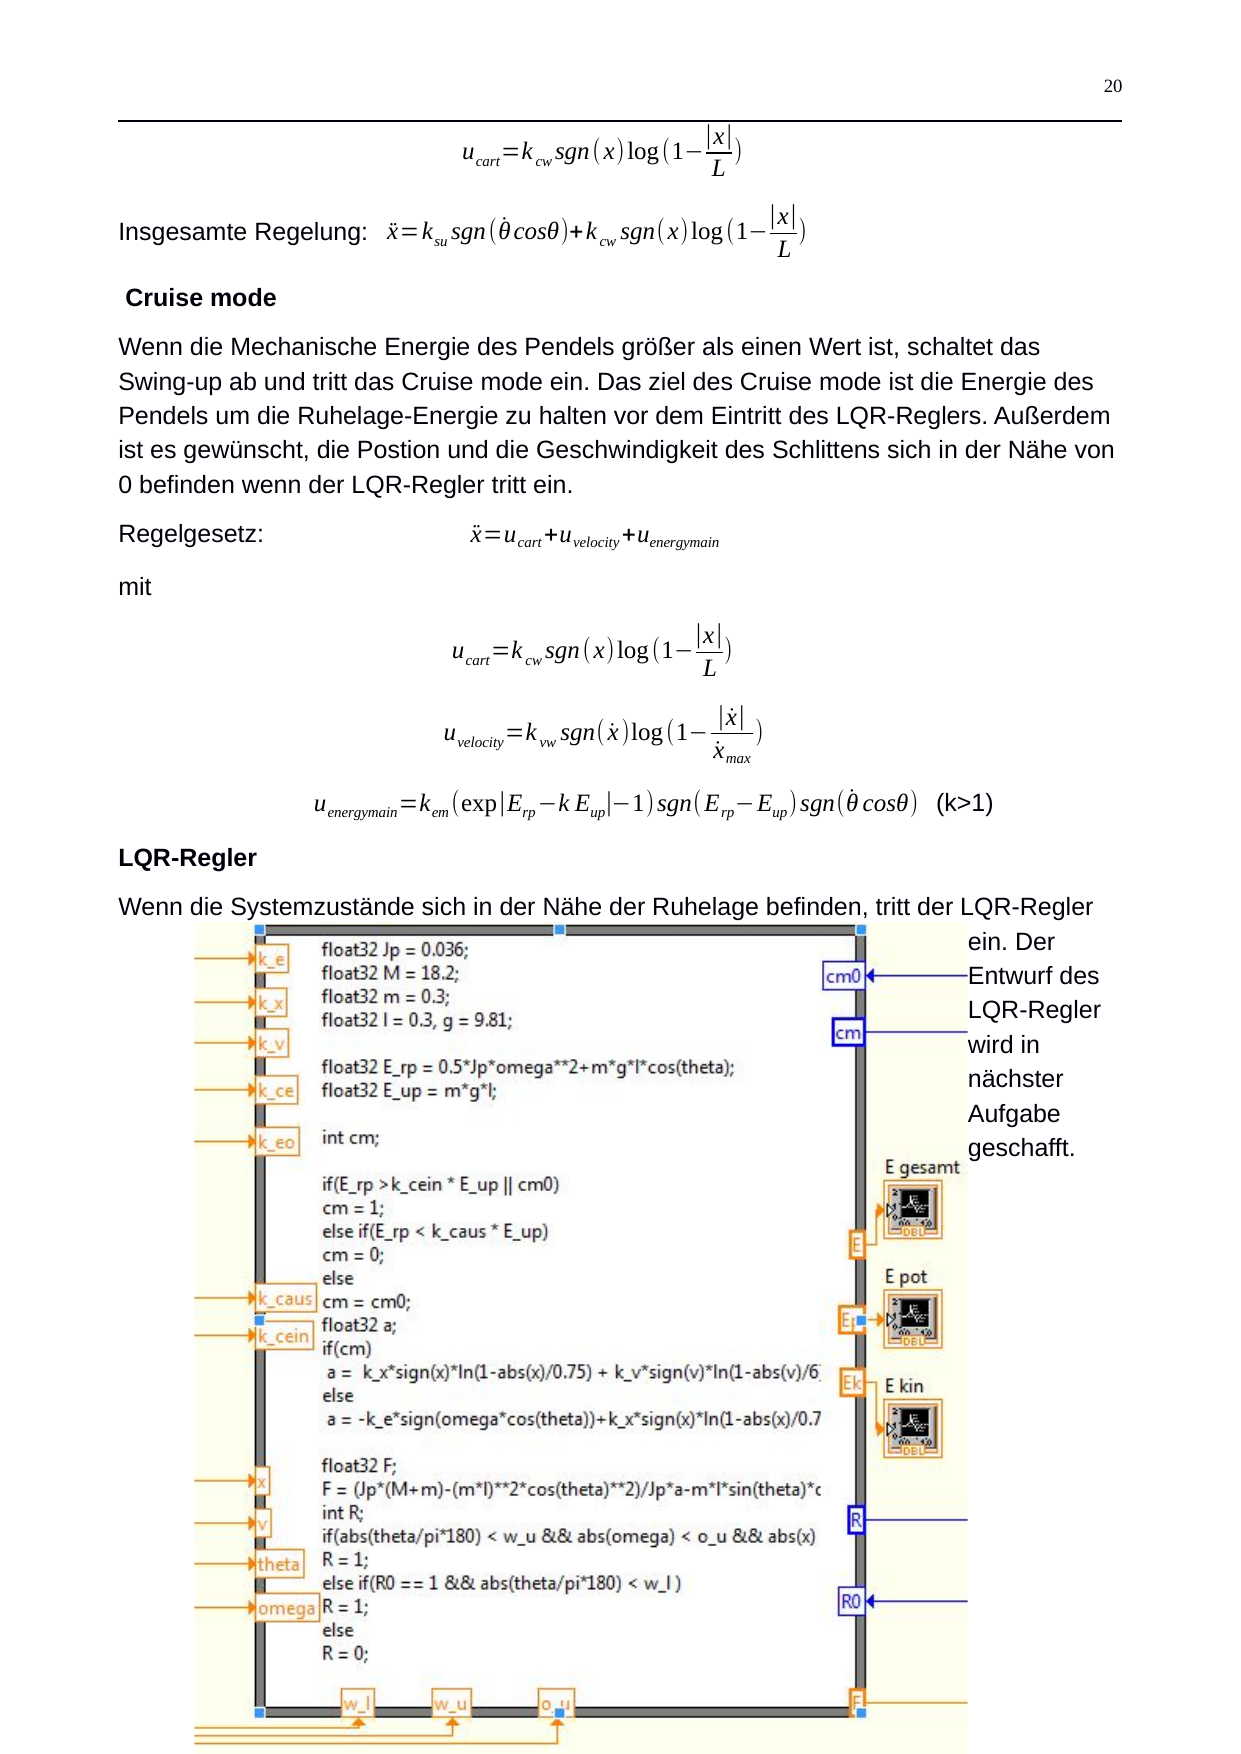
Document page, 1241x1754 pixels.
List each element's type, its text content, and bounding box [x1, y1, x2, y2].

picture [194, 922, 968, 1754]
text Regelgesetz: [118, 519, 1122, 552]
text Cruise mode [118, 283, 1122, 312]
text Insgesamte Regelung: [118, 202, 1122, 263]
text (k>1) [118, 788, 1122, 822]
text LQR-Regler [118, 843, 1122, 872]
text mit [118, 572, 1122, 601]
text Wenn die Systemzustände sich in der Nähe der Ruhelage befinden, tritt der LQR-Regler ein. Der Entwurf des LQR-Regler wird in nächster Aufgabe geschafft. [118, 892, 1122, 1162]
text Wenn die Mechanische Energie des Pendels größer als einen Wert ist, schaltet das Swing-up ab und tritt das Cruise mode ein. Das ziel des Cruise mode ist die Energie des Pendels um die Ruhelage-Energie zu halten vor dem Eintritt des LQR-Reglers. Außerdem ist es gewünscht, die Postion und die Geschwindigkeit des Schlittens sich in der Nähe von 0 befinden wenn der LQR-Regler tritt ein. [118, 332, 1122, 499]
